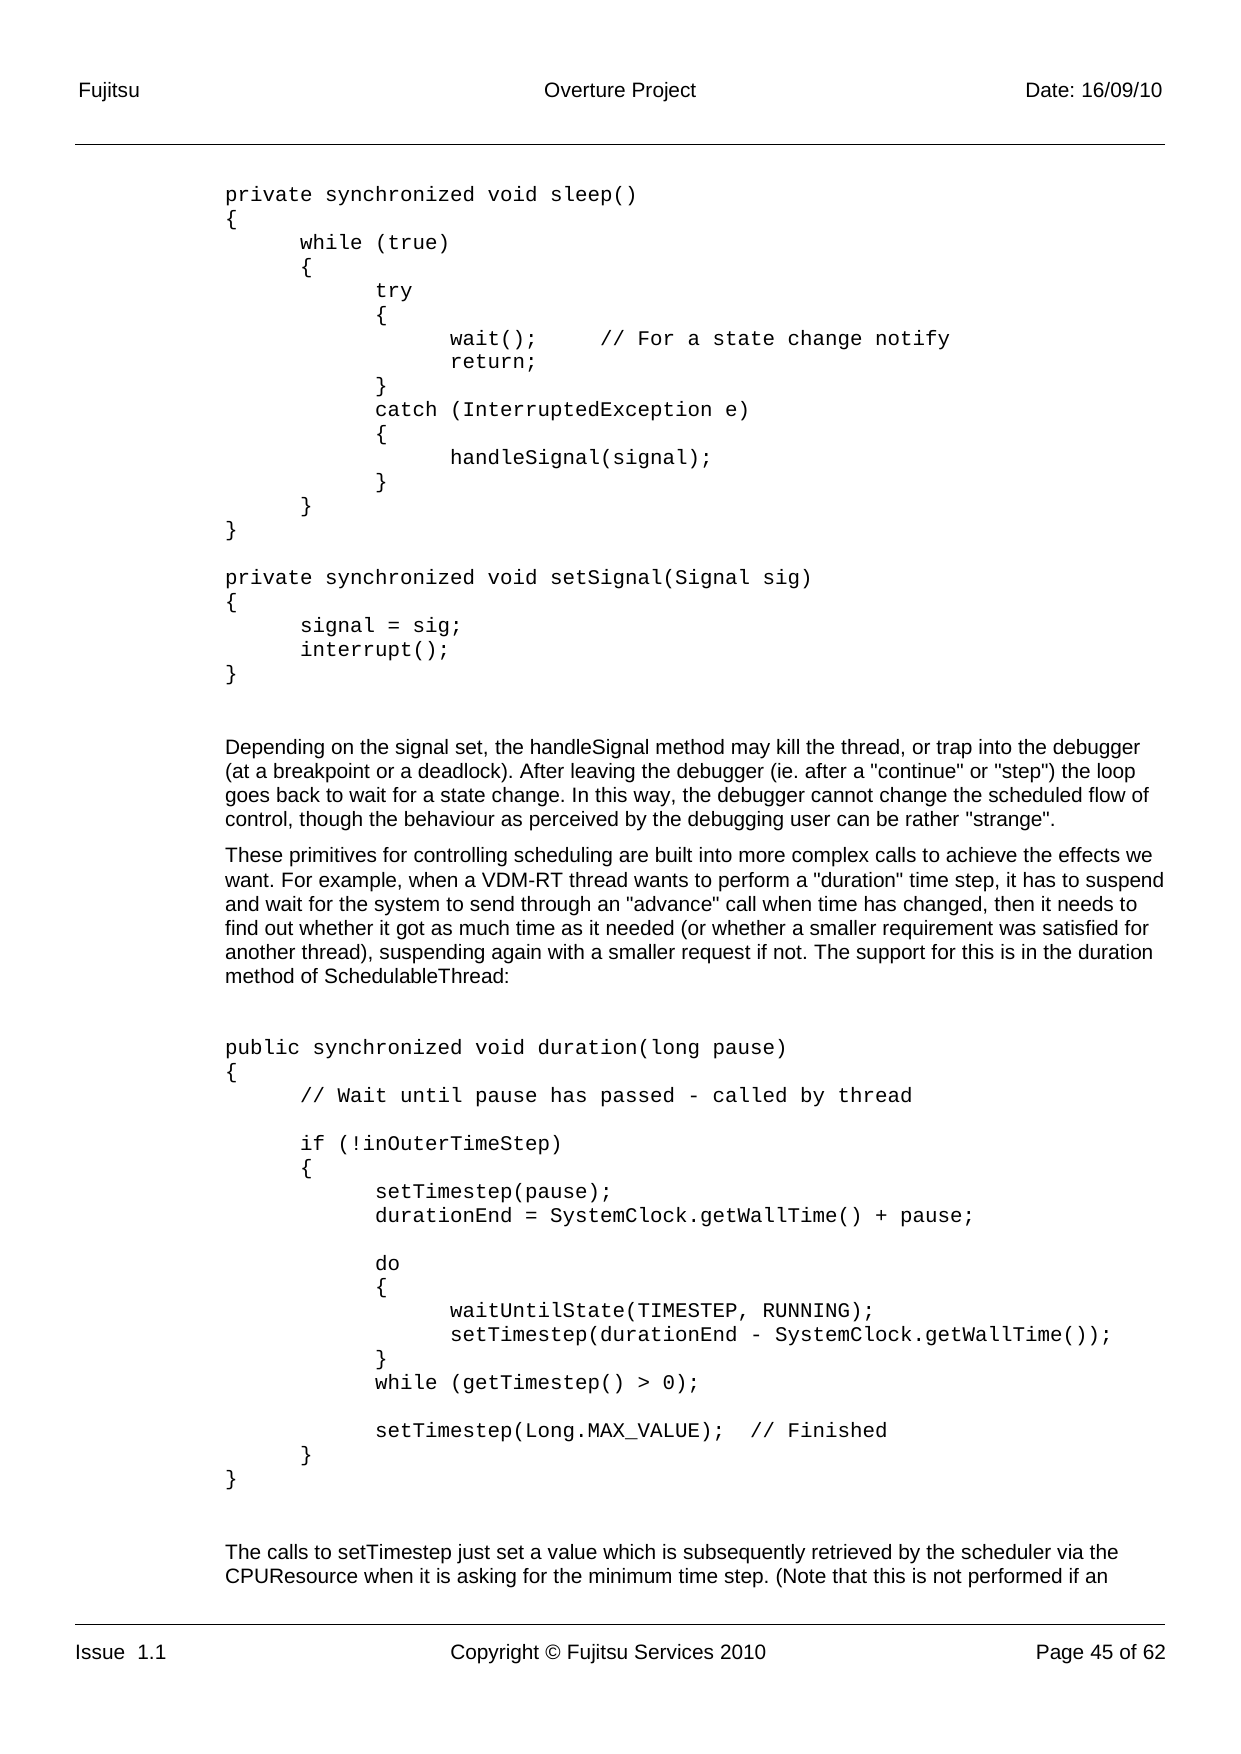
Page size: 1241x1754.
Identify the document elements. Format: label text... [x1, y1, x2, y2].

text durationEnd = SystemClock.getWallTime() + pause; [225, 1204, 1165, 1228]
text } [225, 1468, 1165, 1492]
text public synchronized void duration(long pause) [225, 1037, 1165, 1061]
text // Wait until pause has passed - called by thread [225, 1085, 1165, 1109]
text interrupt(); [225, 639, 1165, 663]
text } [225, 471, 1165, 495]
text These primitives for controlling scheduling are built into more complex calls to achieve the effects we want. For example, when a VDM-RT thread wants to perform a "duration" time step, it has to suspend and wait for the system to send through an "advance" call when time has changed, then it needs to find out whether it got as much time as it needed (or whether a smaller requirement was satisfied for another thread), suspending again with a smaller request if not. The support for this is in the duration method of SchedulableThread: [225, 843, 1165, 988]
text return; [225, 351, 1165, 375]
text { [225, 423, 1165, 447]
text waitUntilState(TIMESTEP, RUNNING); [225, 1300, 1165, 1324]
text { [225, 1157, 1165, 1181]
text } [225, 1348, 1165, 1372]
text { [225, 1276, 1165, 1300]
text The calls to setTimestep just set a value which is subsequently retrieved by the scheduler via the CPUResource when it is asking for the minimum time step. (Note that this is not performed if an [225, 1540, 1165, 1588]
text } [225, 1444, 1165, 1468]
text setTimestep(Long.MAX_VALUE); // Finished [225, 1420, 1165, 1444]
text } [225, 375, 1165, 399]
text handleSignal(signal); [225, 447, 1165, 471]
text private synchronized void sleep() [225, 184, 1165, 208]
text private synchronized void setSignal(Signal sig) [225, 567, 1165, 591]
text { [225, 256, 1165, 279]
text { [225, 591, 1165, 615]
text wait(); // For a state change notify [225, 327, 1165, 351]
text while (true) [225, 232, 1165, 256]
text try [225, 279, 1165, 303]
text { [225, 1061, 1165, 1085]
text { [225, 303, 1165, 327]
text signal = sig; [225, 615, 1165, 639]
text if (!inOuterTimeStep) [225, 1133, 1165, 1157]
text } [225, 519, 1165, 543]
text setTimestep(durationEnd - SystemClock.getWallTime()); [225, 1324, 1165, 1348]
text setTimestep(pause); [225, 1181, 1165, 1204]
text Depending on the signal set, the handleSignal method may kill the thread, or trap into the debugger (at a breakpoint or a deadlock). After leaving the debugger (ie. after a "continue" or "step") the loop goes back to wait for a state change. In this way, the debugger cannot change the scheduled flow of control, though the behaviour as perceived by the debugging user can be rather "strange". [225, 735, 1165, 831]
text catch (InterruptedException e) [225, 399, 1165, 423]
text } [225, 663, 1165, 687]
text { [225, 208, 1165, 232]
text do [225, 1252, 1165, 1276]
text while (getTimestep() > 0); [225, 1372, 1165, 1396]
text } [225, 495, 1165, 519]
